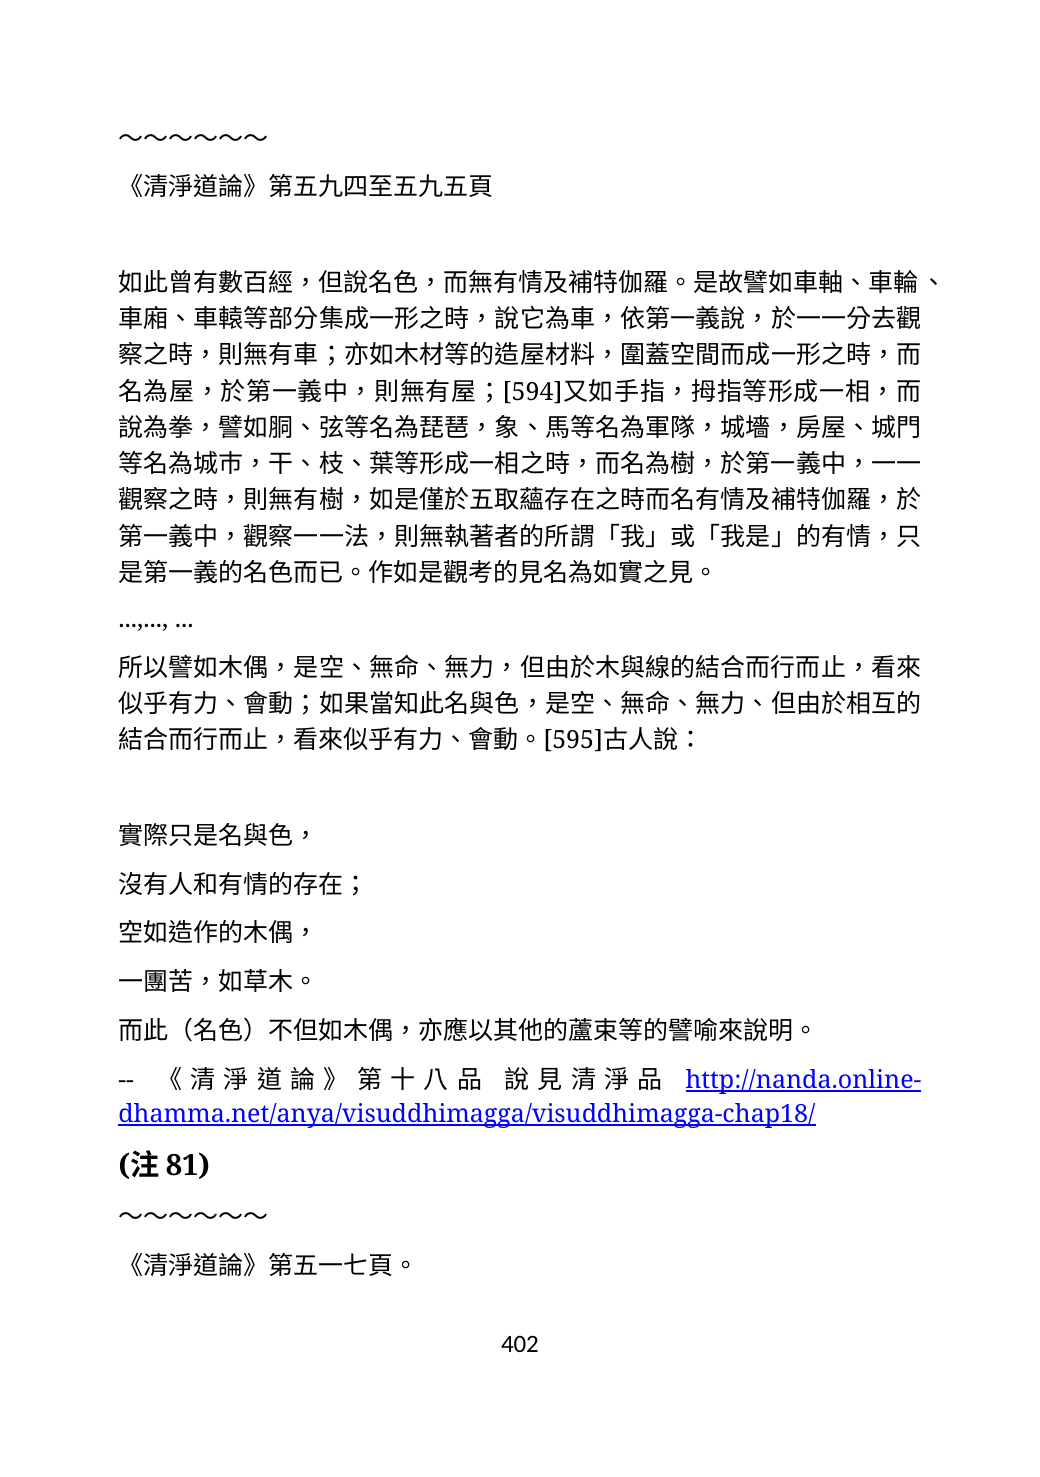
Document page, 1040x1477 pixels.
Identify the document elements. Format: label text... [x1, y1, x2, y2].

text 空如造作的木偶， [118, 913, 921, 949]
text -- 《清淨道論》第十八品 說見清淨品 http://nanda.online-dhamma.net/anya/visuddhimagga/visuddhimagga-chap18/ [118, 1059, 921, 1129]
text 《清淨道論》第五九四至五九五頁 [118, 167, 921, 203]
text (注 81) [118, 1142, 921, 1184]
text ...,..., ... [118, 601, 921, 635]
text 《清淨道論》第五一七頁。 [118, 1246, 921, 1282]
text 一團苦，如草木。 [118, 962, 921, 998]
text 沒有人和有情的存在； [118, 864, 921, 900]
text 如此曾有數百經，但說名色，而無有情及補特伽羅。是故譬如車軸、車輪、車廂、車轅等部分集成一形之時，說它為車，依第一義說，於一一分去觀察之時，則無有車；亦如木材等的造屋材料，圍蓋空間而成一形之時，而名為屋，於第一義中，則無有屋；[594]又如手指，拇指等形成一相，而說為拳，譬如胴、弦等名為琵琶，象、馬等名為軍隊，城墻，房屋、城門等名為城巿，干、枝、葉等形成一相之時，而名為樹，於第一義中，一一觀察之時，則無有樹，如是僅於五取蘊存在之時而名有情及補特伽羅，於第一義中，觀察一一法，則無執著者的所謂「我」或「我是」的有情，只是第一義的名色而已。作如是觀考的見名為如實之見。 [118, 262, 921, 588]
text 實際只是名與色， [118, 815, 921, 852]
text ～～～～～～ [118, 1197, 921, 1233]
text 而此（名色）不但如木偶，亦應以其他的蘆束等的譬喻來說明。 [118, 1010, 921, 1047]
text 所以譬如木偶，是空、無命、無力，但由於木與線的結合而行而止，看來似乎有力、會動；如果當知此名與色，是空、無命、無力、但由於相互的結合而行而止，看來似乎有力、會動。[595]古人說： [118, 647, 921, 756]
text ～～～～～～ [118, 118, 921, 154]
